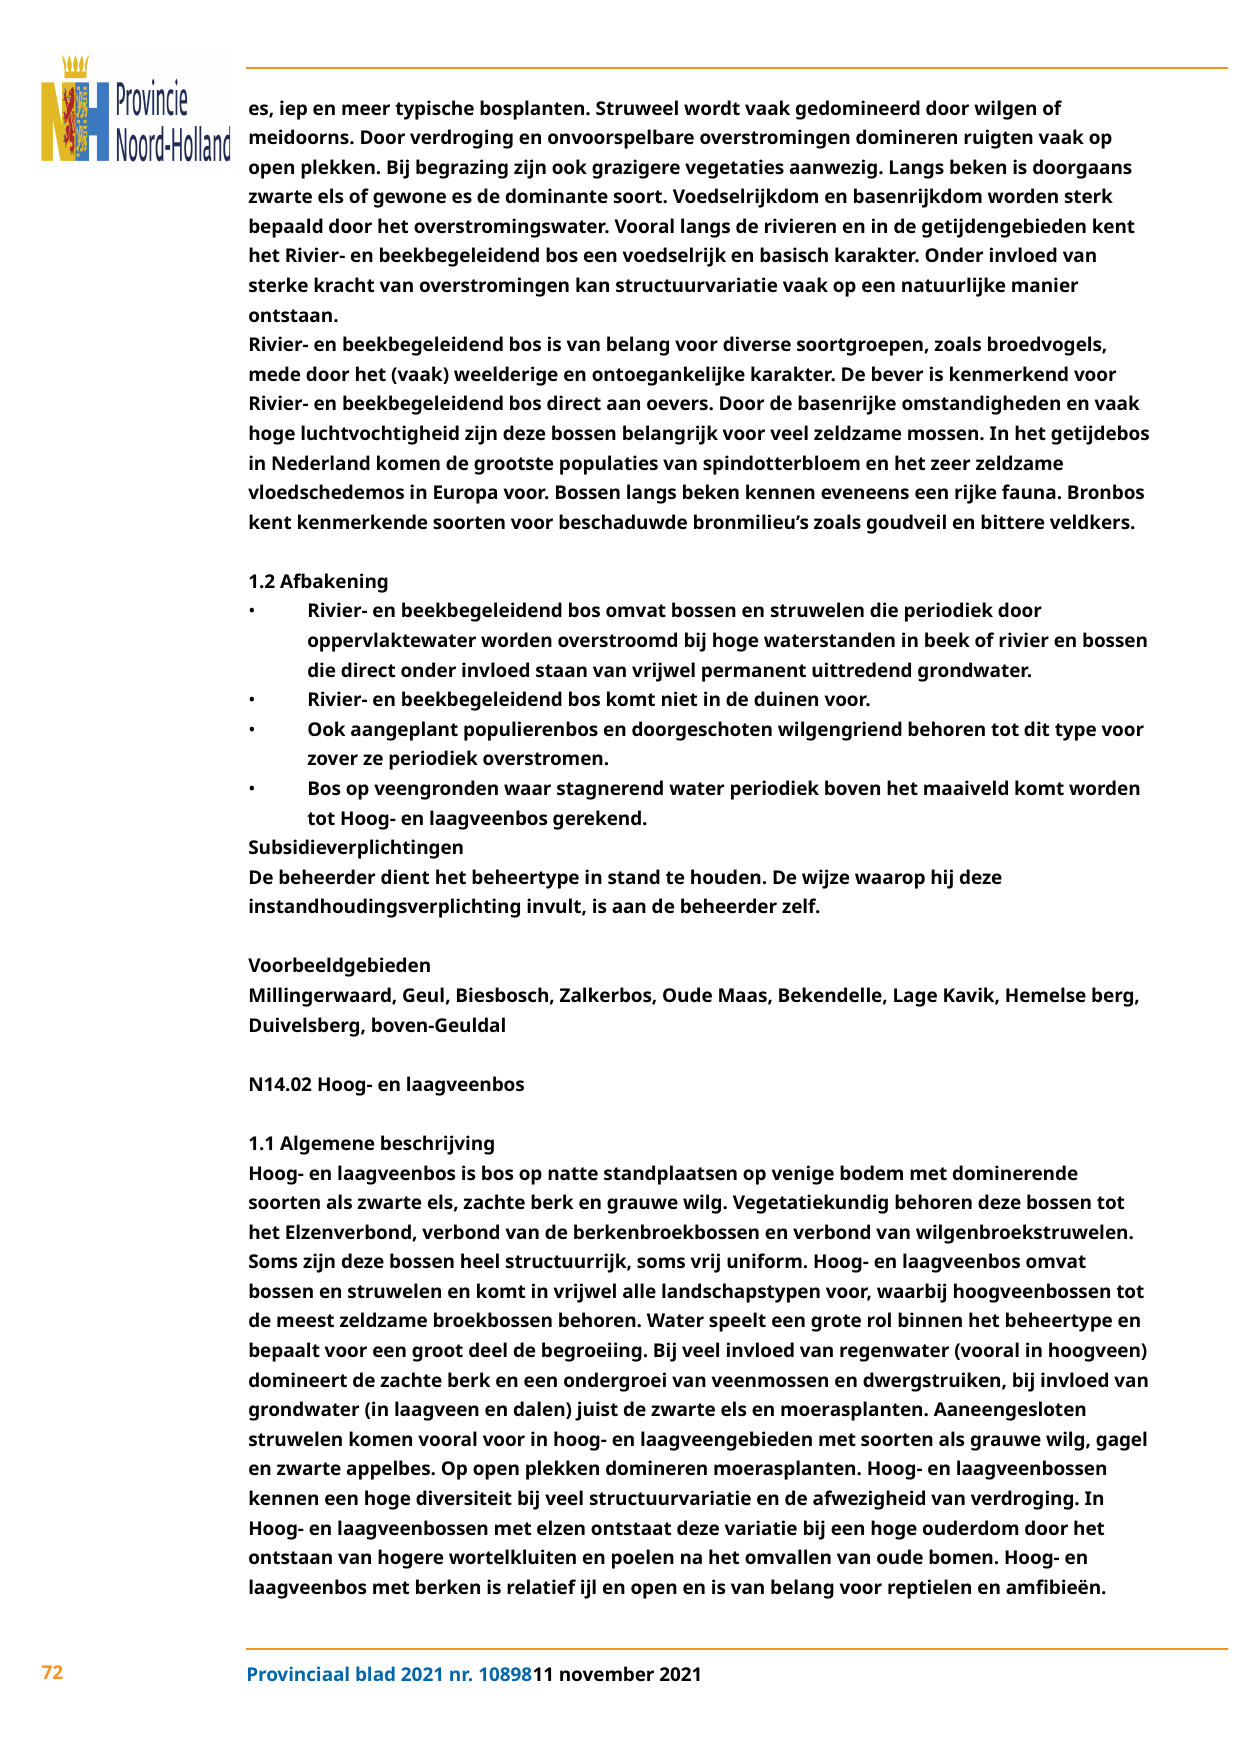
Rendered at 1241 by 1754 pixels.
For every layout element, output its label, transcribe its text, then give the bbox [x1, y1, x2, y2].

text Subsidieverplichtingen [248, 834, 1152, 860]
text Voorbeeldgebieden [248, 953, 1152, 978]
text 1.2 Afbakening [248, 568, 1152, 594]
list Ook aangeplant populierenbos en doorgeschoten wilgengriend behoren tot dit type voor zover ze periodiek overstromen. [248, 716, 1152, 771]
text Rivier- en beekbegeleidend bos is van belang voor diverse soortgroepen, zoals broedvogels, mede door het (vaak) weelderige en ontoegankelijke karakter. De bever is kenmerkend voor Rivier- en beekbegeleidend bos direct aan oevers. Door de basenrijke omstandigheden en vaak hoge luchtvochtigheid zijn deze bossen belangrijk voor veel zeldzame mossen. In het getijdebos in Nederland komen de grootste populaties van spindotterbloem en het zeer zeldzame vloedschedemos in Europa voor. Bossen langs beken kennen eveneens een rijke fauna. Bronbos kent kenmerkende soorten voor beschaduwde bronmilieu’s zoals goudveil en bittere veldkers. [248, 331, 1152, 535]
list Bos op veengronden waar stagnerend water periodiek boven het maaiveld komt worden tot Hoog- en laagveenbos gerekend. [248, 775, 1152, 831]
text N14.02 Hoog- en laagveenbos [248, 1071, 1152, 1097]
text 1.1 Algemene beschrijving [248, 1130, 1152, 1156]
list Rivier- en beekbegeleidend bos omvat bossen en struwelen die periodiek door oppervlaktewater worden overstroomd bij hoge waterstanden in beek of rivier en bossen die direct onder invloed staan van vrijwel permanent uittredend grondwater. [248, 598, 1152, 683]
text De beheerder dient het beheertype in stand te houden. De wijze waarop hij deze instandhoudingsverplichting invult, is aan de beheerder zelf. [248, 864, 1152, 919]
list Rivier- en beekbegeleidend bos komt niet in de duinen voor. [248, 686, 1152, 712]
text Millingerwaard, Geul, Biesbosch, Zalkerbos, Oude Maas, Bekendelle, Lage Kavik, Hemelse berg, Duivelsberg, boven-Geuldal [248, 982, 1152, 1038]
picture [41, 47, 231, 172]
text Hoog- en laagveenbos is bos op natte standplaatsen op venige bodem met dominerende soorten als zwarte els, zachte berk en grauwe wilg. Vegetatiekundig behoren deze bossen tot het Elzenverbond, verbond van de berkenbroekbossen en verbond van wilgenbroekstruwelen. Soms zijn deze bossen heel structuurrijk, soms vrij uniform. Hoog- en laagveenbos omvat bossen en struwelen en komt in vrijwel alle landschapstypen voor, waarbij hoogveenbossen tot de meest zeldzame broekbossen behoren. Water speelt een grote rol binnen het beheertype en bepaalt voor een groot deel de begroeiing. Bij veel invloed van regenwater (vooral in hoogveen) domineert de zachte berk en een ondergroei van veenmossen en dwergstruiken, bij invloed van grondwater (in laagveen en dalen) juist de zwarte els en moerasplanten. Aaneengesloten struwelen komen vooral voor in hoog- en laagveengebieden met soorten als grauwe wilg, gagel en zwarte appelbes. Op open plekken domineren moerasplanten. Hoog- en laagveenbossen kennen een hoge diversiteit bij veel structuurvariatie en de afwezigheid van verdroging. In Hoog- en laagveenbossen met elzen ontstaat deze variatie bij een hoge ouderdom door het ontstaan van hogere wortelkluiten en poelen na het omvallen van oude bomen. Hoog- en laagveenbos met berken is relatief ijl en open en is van belang voor reptielen en amfibieën. [248, 1160, 1152, 1600]
text es, iep en meer typische bosplanten. Struweel wordt vaak gedomineerd door wilgen of meidoorns. Door verdroging en onvoorspelbare overstromingen domineren ruigten vaak op open plekken. Bij begrazing zijn ook grazigere vegetaties aanwezig. Langs beken is doorgaans zwarte els of gewone es de dominante soort. Voedselrijkdom en basenrijkdom worden sterk bepaald door het overstromingswater. Vooral langs de rivieren en in de getijdengebieden kent het Rivier- en beekbegeleidend bos een voedselrijk en basisch karakter. Onder invloed van sterke kracht van overstromingen kan structuurvariatie vaak op een natuurlijke manier ontstaan. [248, 95, 1152, 328]
